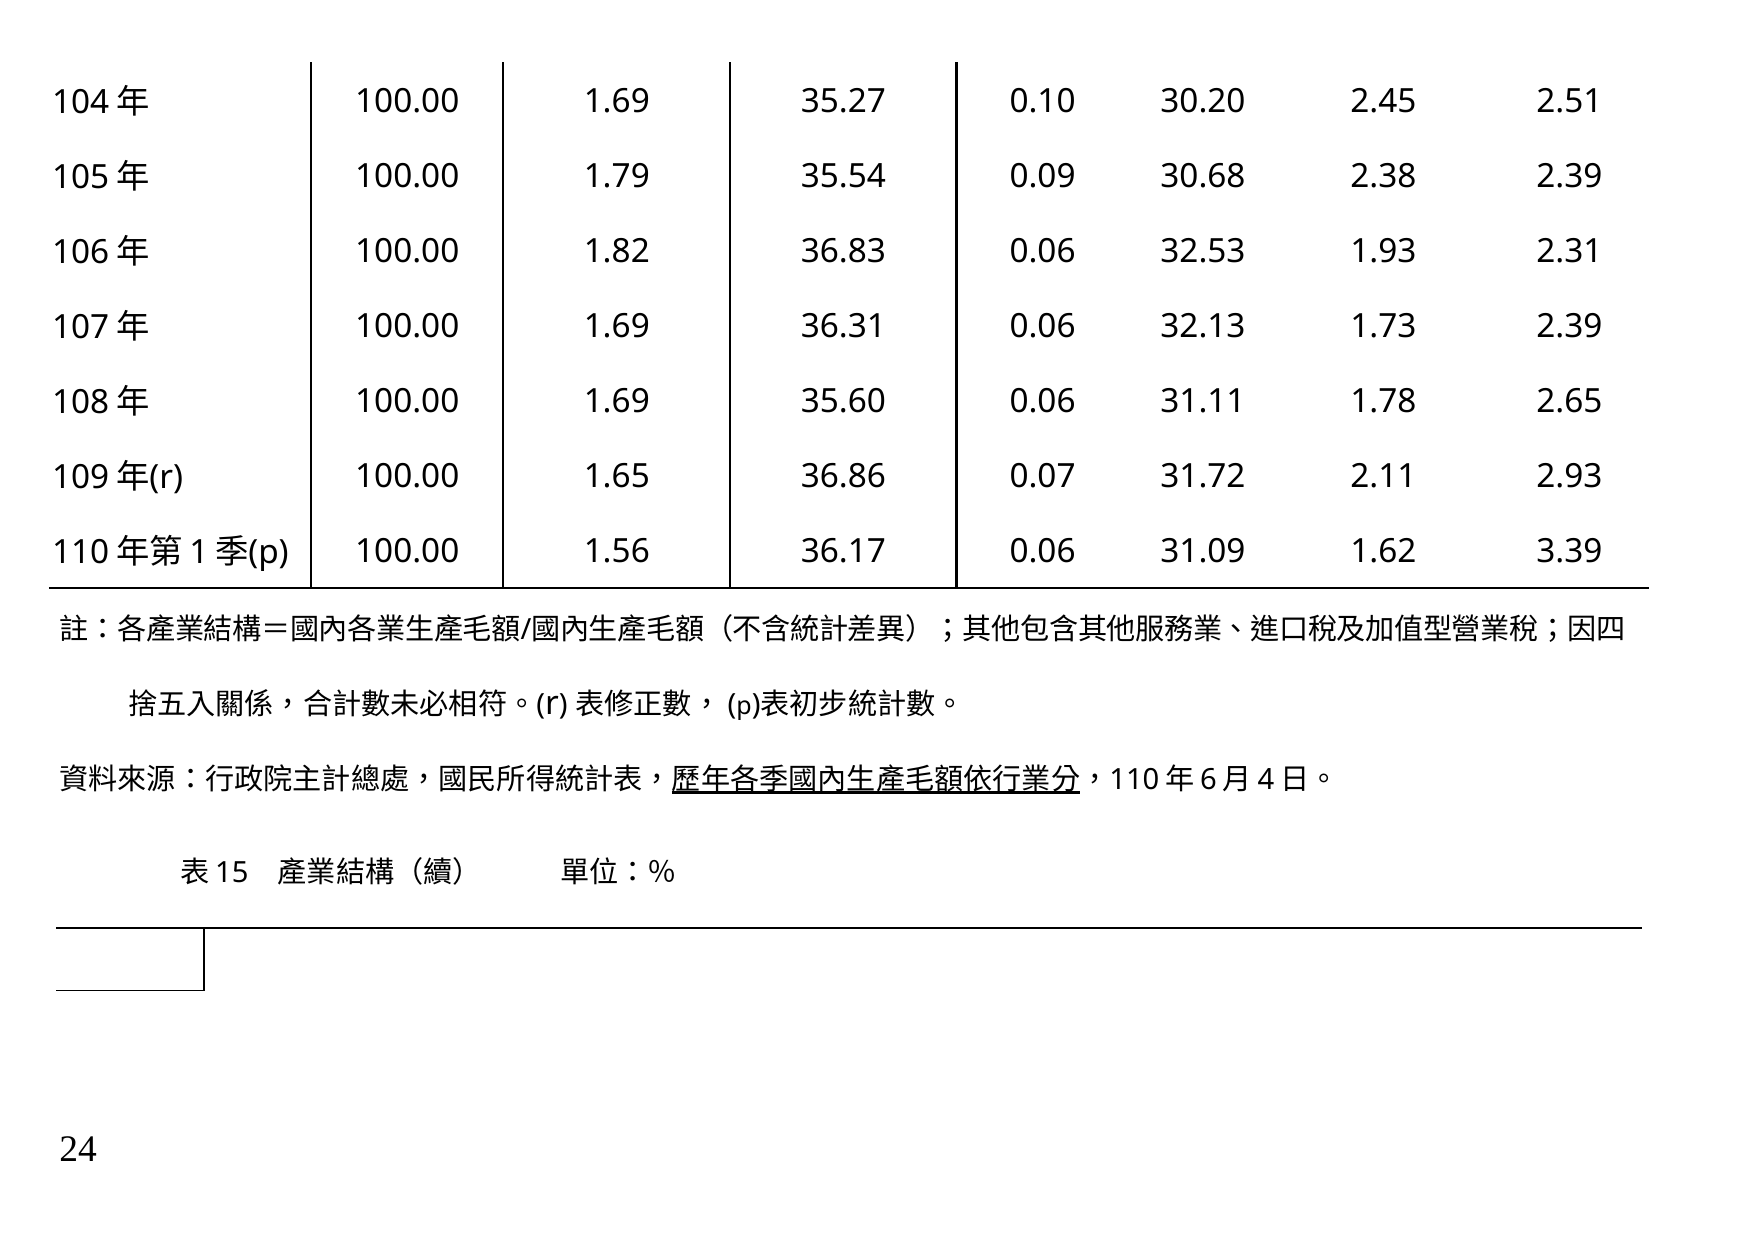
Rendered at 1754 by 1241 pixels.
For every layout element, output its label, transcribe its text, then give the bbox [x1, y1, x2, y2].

table_cell 100.00 [312, 287, 502, 362]
table_cell 109年(r) [49, 437, 310, 512]
table_cell 0.06 [958, 212, 1128, 287]
table_cell 35.54 [731, 137, 955, 212]
table_cell 36.86 [731, 437, 955, 512]
table_cell 0.06 [958, 362, 1128, 437]
table_cell 2.31 [1489, 212, 1649, 287]
table_cell 1.62 [1277, 512, 1489, 587]
table_header [315, 929, 1642, 990]
table_cell 1.93 [1277, 212, 1489, 287]
table_cell 1.65 [504, 437, 729, 512]
table_cell 32.53 [1129, 212, 1277, 287]
table_cell 36.83 [731, 212, 955, 287]
table_cell 1.56 [504, 512, 729, 587]
table_cell 2.51 [1489, 62, 1649, 137]
table_cell 35.27 [731, 62, 955, 137]
table_cell 3.39 [1489, 512, 1649, 587]
table_cell 100.00 [312, 512, 502, 587]
table_cell 1.82 [504, 212, 729, 287]
table_cell 30.20 [1129, 62, 1277, 137]
table_cell 1.69 [504, 287, 729, 362]
table_cell 0.06 [958, 512, 1128, 587]
table_header [56, 929, 203, 990]
text 註：各產業結構＝國內各業生產毛額/國內生產毛額（不含統計差異）；其他包含其他服務業、進口稅及加值型營業稅；因四捨五入關係，合計數未必相符。(r) 表修正數， (p)表初步統計數。 [59, 589, 1639, 739]
table_header [205, 929, 314, 990]
table_cell 108年 [49, 362, 310, 437]
table_cell 36.17 [731, 512, 955, 587]
table_cell 104年 [49, 62, 310, 137]
table_cell 0.09 [958, 137, 1128, 212]
table_cell 2.11 [1277, 437, 1489, 512]
table_cell 110年第1季(p) [49, 512, 310, 587]
table_cell 30.68 [1129, 137, 1277, 212]
table_cell 100.00 [312, 362, 502, 437]
table_cell 2.39 [1489, 287, 1649, 362]
table_cell 100.00 [312, 137, 502, 212]
table_cell 1.73 [1277, 287, 1489, 362]
table_cell 107年 [49, 287, 310, 362]
table_cell 2.65 [1489, 362, 1649, 437]
table_cell 106年 [49, 212, 310, 287]
subtitle 表15 產業結構（續） 單位：％ [58, 833, 1639, 908]
table_cell 32.13 [1129, 287, 1277, 362]
table_cell 35.60 [731, 362, 955, 437]
table_cell 31.09 [1129, 512, 1277, 587]
table_cell 0.10 [958, 62, 1128, 137]
table_cell 2.45 [1277, 62, 1489, 137]
table_cell 2.39 [1489, 137, 1649, 212]
table_cell 31.72 [1129, 437, 1277, 512]
table_cell 1.69 [504, 62, 729, 137]
table_cell 100.00 [312, 212, 502, 287]
table_cell 1.69 [504, 362, 729, 437]
table_cell 105年 [49, 137, 310, 212]
table_cell 1.79 [504, 137, 729, 212]
table_cell 2.38 [1277, 137, 1489, 212]
text 資料來源：行政院主計總處，國民所得統計表，歷年各季國內生產毛額依行業分，110年6月4日。 [59, 739, 1639, 814]
table_cell 36.31 [731, 287, 955, 362]
table_cell 31.11 [1129, 362, 1277, 437]
table_cell 100.00 [312, 437, 502, 512]
table_cell 100.00 [312, 62, 502, 137]
table_cell 0.07 [958, 437, 1128, 512]
table_cell 1.78 [1277, 362, 1489, 437]
table_cell 0.06 [958, 287, 1128, 362]
table_cell 2.93 [1489, 437, 1649, 512]
